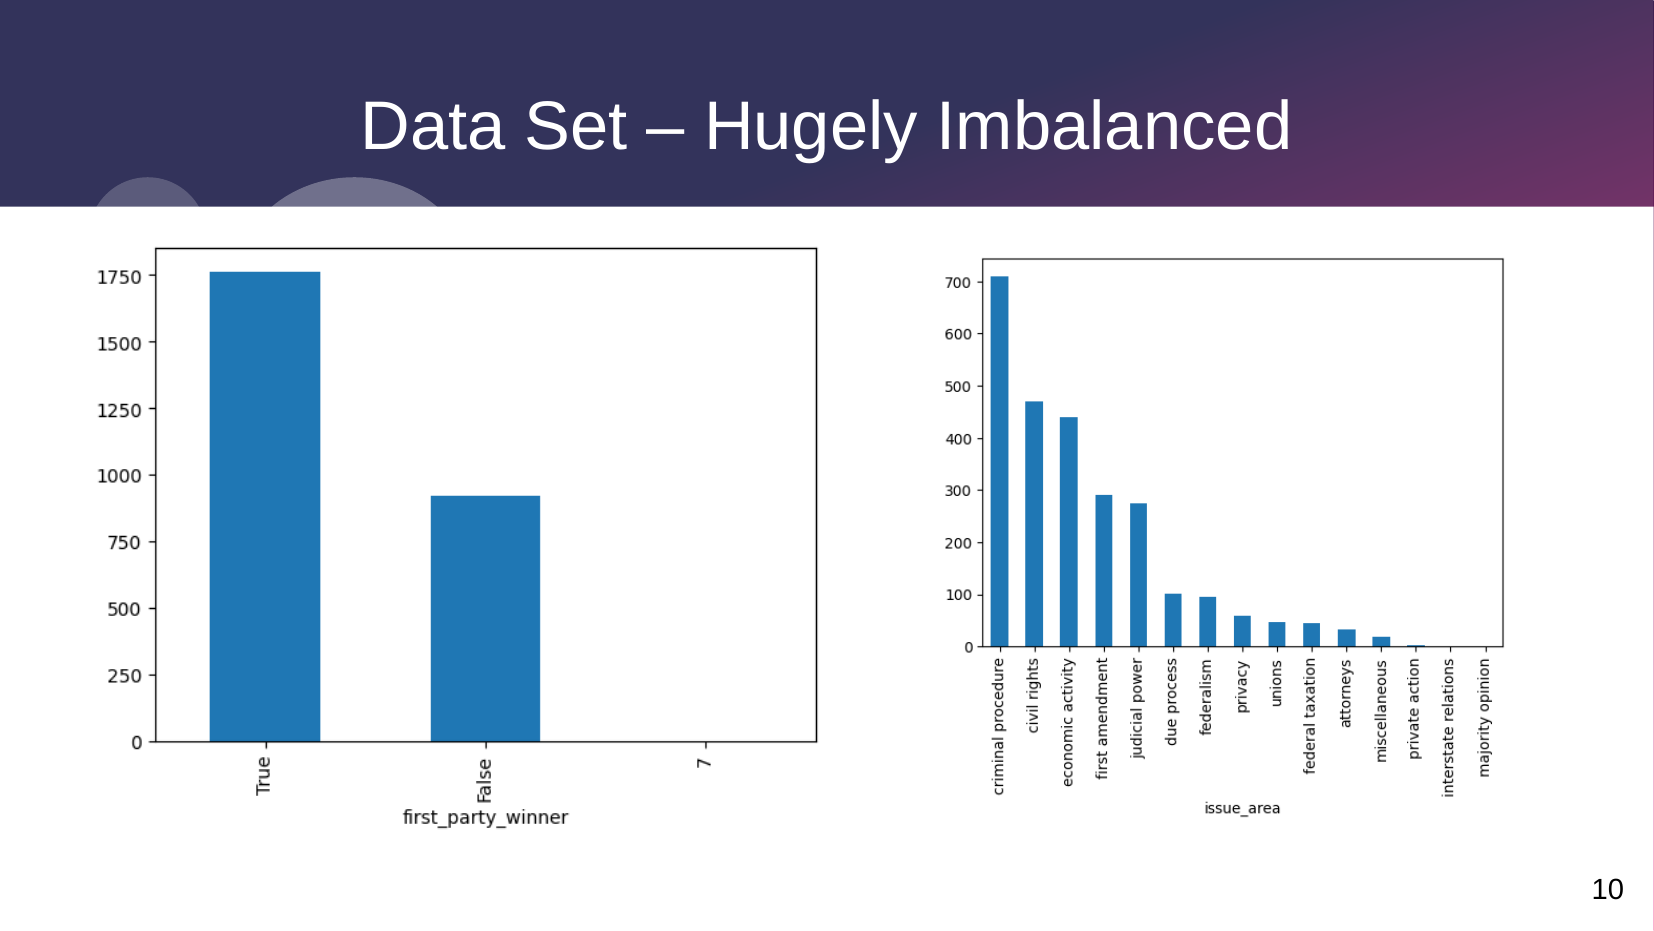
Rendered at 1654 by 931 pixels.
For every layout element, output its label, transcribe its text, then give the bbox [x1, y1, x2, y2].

picture [934, 248, 1513, 827]
picture [82, 236, 828, 840]
title Data Set – Hugely Imbalanced [88, 44, 1565, 207]
